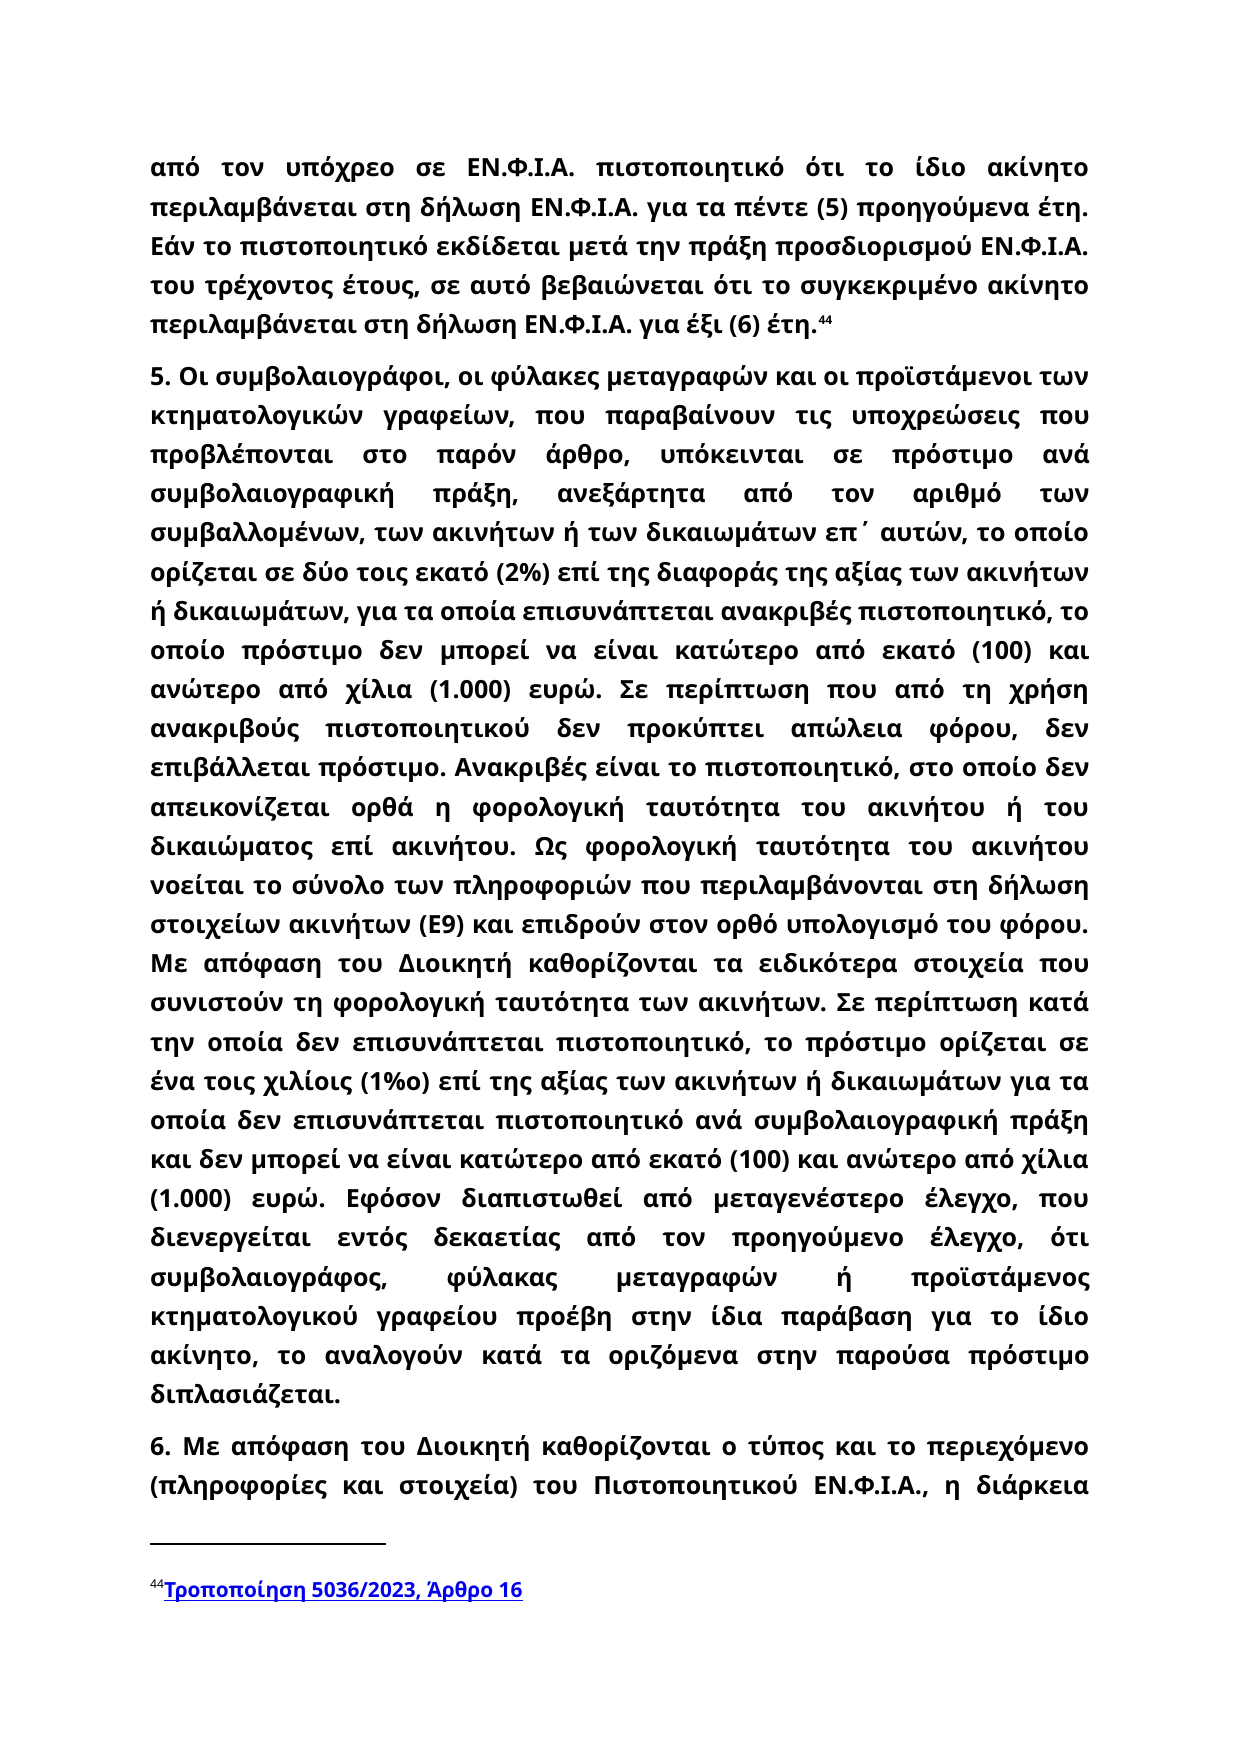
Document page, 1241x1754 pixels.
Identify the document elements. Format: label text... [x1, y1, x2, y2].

text Τροποποίηση 5036/2023, Άρθρο 16 [150, 1576, 1090, 1604]
text 6. Με απόφαση του Διοικητή καθορίζονται ο τύπος και το περιεχόμενο (πληροφορίες και στοιχεία) του Πιστοποιητικού ΕΝ.Φ.Ι.Α., η διάρκεια [150, 1428, 1090, 1502]
text από τον υπόχρεο σε ΕΝ.Φ.Ι.Α. πιστοποιητικό ότι το ίδιο ακίνητο περιλαμβάνεται στη δήλωση ΕΝ.Φ.Ι.Α. για τα πέντε (5) προηγούμενα έτη. Εάν το πιστοποιητικό εκδίδεται μετά την πράξη προσδιορισμού ΕΝ.Φ.Ι.Α. του τρέχοντος έτους, σε αυτό βεβαιώνεται ότι το συγκεκριμένο ακίνητο περιλαμβάνεται στη δήλωση ΕΝ.Φ.Ι.Α. για έξι (6) έτη. [150, 150, 1090, 341]
text 5. Οι συμβολαιογράφοι, οι φύλακες μεταγραφών και οι προϊστάμενοι των κτηματολογικών γραφείων, που παραβαίνουν τις υποχρεώσεις που προβλέπονται στο παρόν άρθρο, υπόκεινται σε πρόστιμο ανά συμβολαιογραφική πράξη, ανεξάρτητα από τον αριθμό των συμβαλλομένων, των ακινήτων ή των δικαιωμάτων επ΄ αυτών, το οποίο ορίζεται σε δύο τοις εκατό (2%) επί της διαφοράς της αξίας των ακινήτων ή δικαιωμάτων, για τα οποία επισυνάπτεται ανακριβές πιστοποιητικό, το οποίο πρόστιμο δεν μπορεί να είναι κατώτερο από εκατό (100) και ανώτερο από χίλια (1.000) ευρώ. Σε περίπτωση που από τη χρήση ανακριβούς πιστοποιητικού δεν προκύπτει απώλεια φόρου, δεν επιβάλλεται πρόστιμο. Ανακριβές είναι το πιστοποιητικό, στο οποίο δεν απεικονίζεται ορθά η φορολογική ταυτότητα του ακινήτου ή του δικαιώματος επί ακινήτου. Ως φορολογική ταυτότητα του ακινήτου νοείται το σύνολο των πληροφοριών που περιλαμβάνονται στη δήλωση στοιχείων ακινήτων (Ε9) και επιδρούν στον ορθό υπολογισμό του φόρου. Με απόφαση του Διοικητή καθορίζονται τα ειδικότερα στοιχεία που συνιστούν τη φορολογική ταυτότητα των ακινήτων. Σε περίπτωση κατά την οποία δεν επισυνάπτεται πιστοποιητικό, το πρόστιμο ορίζεται σε ένα τοις χιλίοις (1%ο) επί της αξίας των ακινήτων ή δικαιωμάτων για τα οποία δεν επισυνάπτεται πιστοποιητικό ανά συμβολαιογραφική πράξη και δεν μπορεί να είναι κατώτερο από εκατό (100) και ανώτερο από χίλια (1.000) ευρώ. Εφόσον διαπιστωθεί από μεταγενέστερο έλεγχο, που διενεργείται εντός δεκαετίας από τον προηγούμενο έλεγχο, ότι συμβολαιογράφος, φύλακας μεταγραφών ή προϊστάμενος κτηματολογικού γραφείου προέβη στην ίδια παράβαση για το ίδιο ακίνητο, το αναλογούν κατά τα οριζόμενα στην παρούσα πρόστιμο διπλασιάζεται. [150, 358, 1090, 1411]
